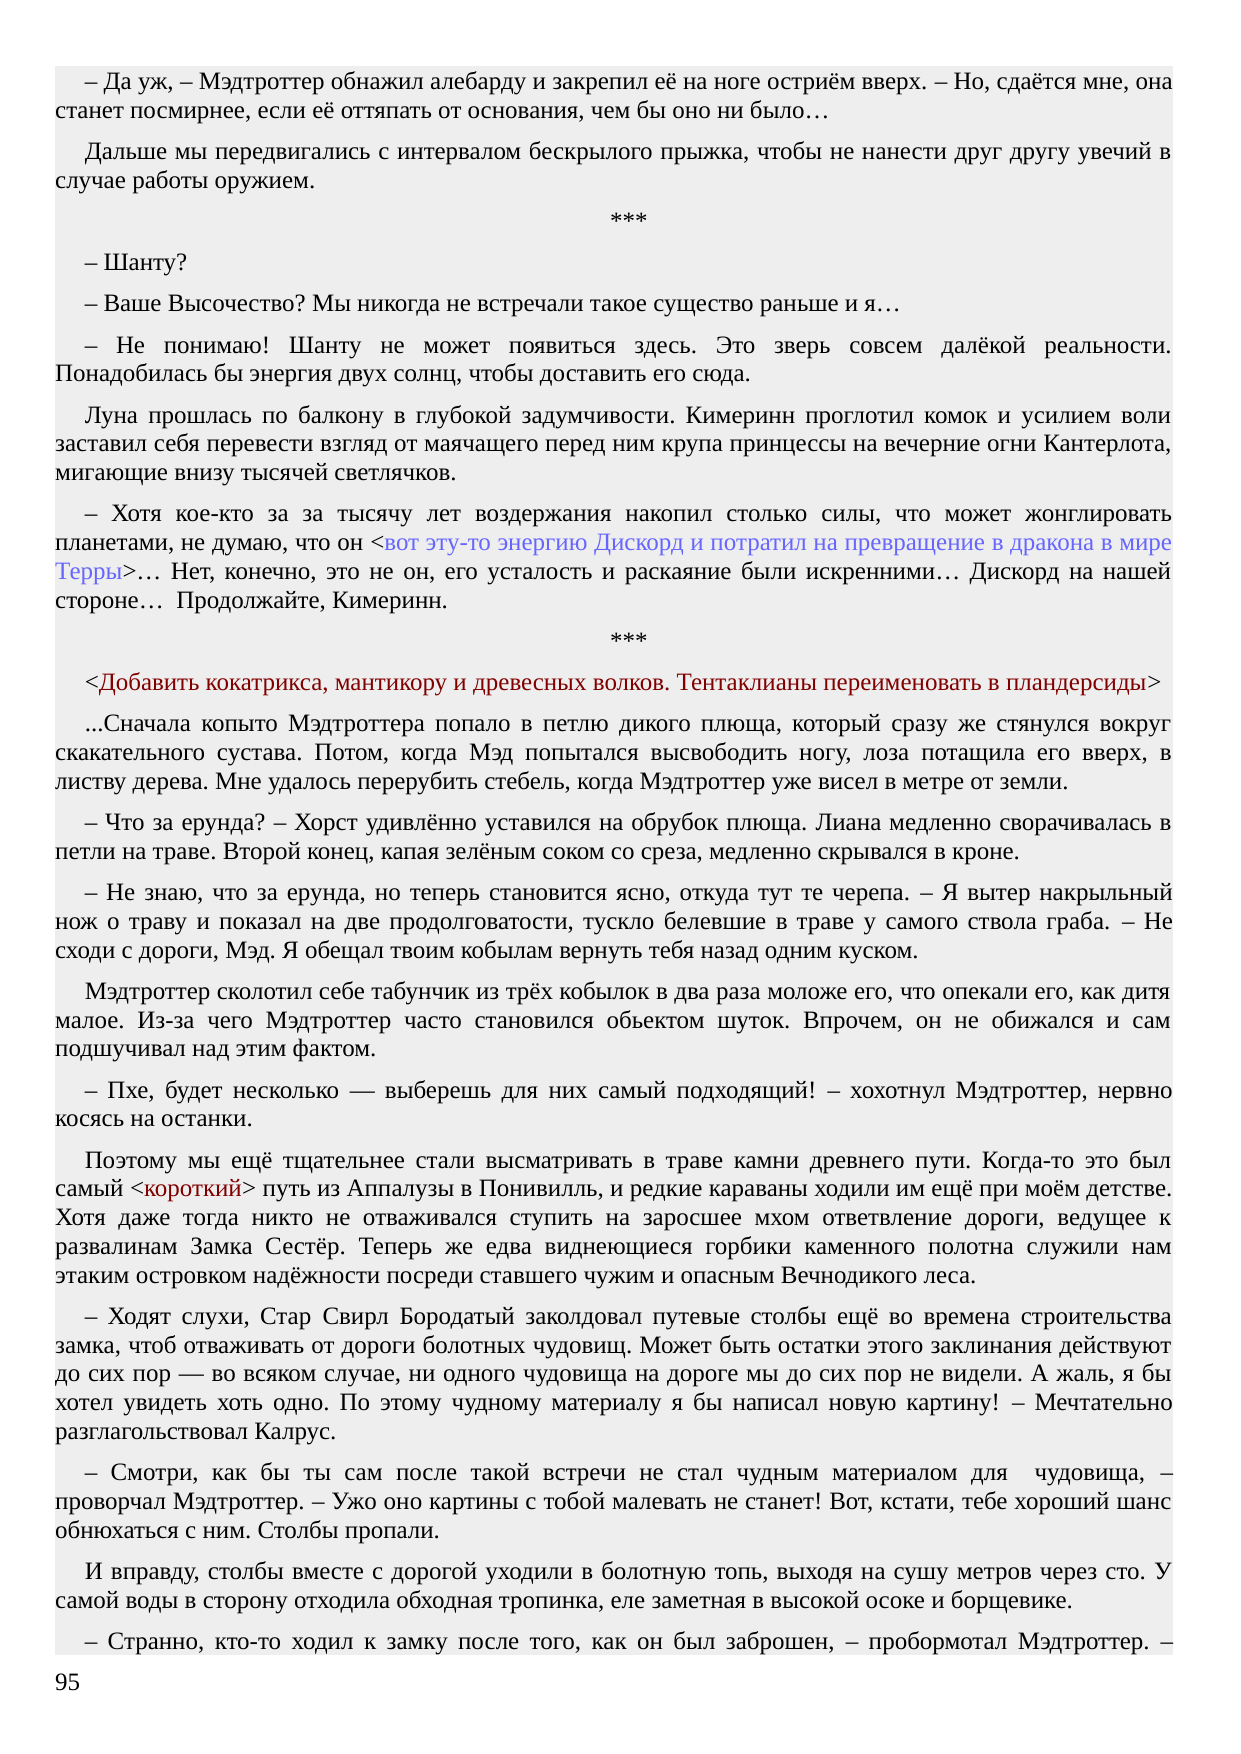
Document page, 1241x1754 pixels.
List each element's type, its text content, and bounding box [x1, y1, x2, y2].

text – Не знаю, что за ерунда, но теперь становится ясно, откуда тут те черепа. – Я вытер накрыльный нож о траву и показал на две продолговатости, тускло белевшие в траве у самого ствола граба. – Не сходи с дороги, Мэд. Я обещал твоим кобылам вернуть тебя назад одним куском. [55, 877, 1173, 963]
text Дальше мы передвигались с интервалом бескрылого прыжка, чтобы не нанести друг другу увечий в случае работы оружием. [55, 136, 1173, 193]
text – Хотя кое-кто за за тысячу лет воздержания накопил столько силы, что может жонглировать планетами, не думаю, что он <вот эту-то энергию Дискорд и потратил на превращение в дракона в мире Терры>… Нет, конечно, это не он, его усталость и раскаяние были искренними… Дискорд на нашей стороне… Продолжайте, Кимеринн. [55, 498, 1173, 613]
text Поэтому мы ещё тщательнее стали высматривать в траве камни древнего пути. Когда-то это был самый <короткий> путь из Аппалузы в Понивилль, и редкие караваны ходили им ещё при моём детстве. Хотя даже тогда никто не отваживался ступить на заросшее мхом ответвление дороги, ведущее к развалинам Замка Сестёр. Теперь же едва виднеющиеся горбики каменного полотна служили нам этаким островком надёжности посреди ставшего чужим и опасным Вечнодикого леса. [55, 1145, 1173, 1288]
text – Ходят слухи, Стар Cвирл Бородатый заколдовал путевые столбы ещё во времена строительства замка, чтоб отваживать от дороги болотных чудовищ. Может быть остатки этого заклинания действуют до сих пор — во всяком случае, ни одного чудовища на дороге мы до сих пор не видели. А жаль, я бы хотел увидеть хоть одно. По этому чудному материалу я бы написал новую картину! – Мечтательно разглагольствовал Калрус. [55, 1301, 1173, 1445]
text Мэдтроттер сколотил себе табунчик из трёх кобылок в два раза моложе его, что опекали его, как дитя малое. Из-за чего Мэдтроттер часто становился обьектом шуток. Впрочем, он не обижался и сам подшучивал над этим фактом. [55, 976, 1173, 1062]
text – Ваше Высочество? Мы никогда не встречали такое существо раньше и я… [55, 288, 1173, 317]
text – Что за ерунда? – Хорст удивлённо уставился на обрубок плюща. Лиана медленно сворачивалась в петли на траве. Второй конец, капая зелёным соком со среза, медленно скрывался в кроне. [55, 807, 1173, 865]
text – Смотри, как бы ты сам после такой встречи не стал чудным материалом для чудовища, – проворчал Мэдтроттер. – Ужо оно картины с тобой малевать не станет! Вот, кстати, тебе хороший шанс обнюхаться с ним. Столбы пропали. [55, 1457, 1173, 1543]
text – Да уж, – Мэдтроттер обнажил алебарду и закрепил её на ноге остриём вверх. – Но, сдаётся мне, она станет посмирнее, если её оттяпать от основания, чем бы оно ни было… [55, 66, 1173, 123]
text *** [55, 626, 1173, 655]
text – Не понимаю! Шанту не может появиться здесь. Это зверь совсем далёкой реальности. Понадобилась бы энергия двух солнц, чтобы доставить его сюда. [55, 330, 1173, 387]
text ...Сначала копыто Мэдтроттера попало в петлю дикого плюща, который сразу же стянулся вокруг скакательного сустава. Потом, когда Мэд попытался высвободить ногу, лоза потащила его вверх, в листву дерева. Мне удалось перерубить стебель, когда Мэдтроттер уже висел в метре от земли. [55, 708, 1173, 795]
text <Добавить кокатрикса, мантикору и древесных волков. Тентаклианы переименовать в пландерсиды> [55, 667, 1173, 696]
text *** [55, 206, 1173, 235]
text – Странно, кто-то ходил к замку после того, как он был заброшен, – пробормотал Мэдтроттер. – [55, 1626, 1173, 1655]
text И вправду, столбы вместе с дорогой уходили в болотную топь, выходя на сушу метров через сто. У самой воды в сторону отходила обходная тропинка, еле заметная в высокой осоке и борщевике. [55, 1556, 1173, 1613]
text Луна прошлась по балкону в глубокой задумчивости. Кимеринн проглотил комок и усилием воли заставил себя перевести взгляд от маячащего перед ним крупа принцессы на вечерние огни Кантерлота, мигающие внизу тысячей светлячков. [55, 400, 1173, 486]
text – Пхе, будет несколько — выберешь для них самый подходящий! – хохотнул Мэдтроттер, нервно косясь на останки. [55, 1075, 1173, 1132]
text – Шанту? [55, 247, 1173, 276]
